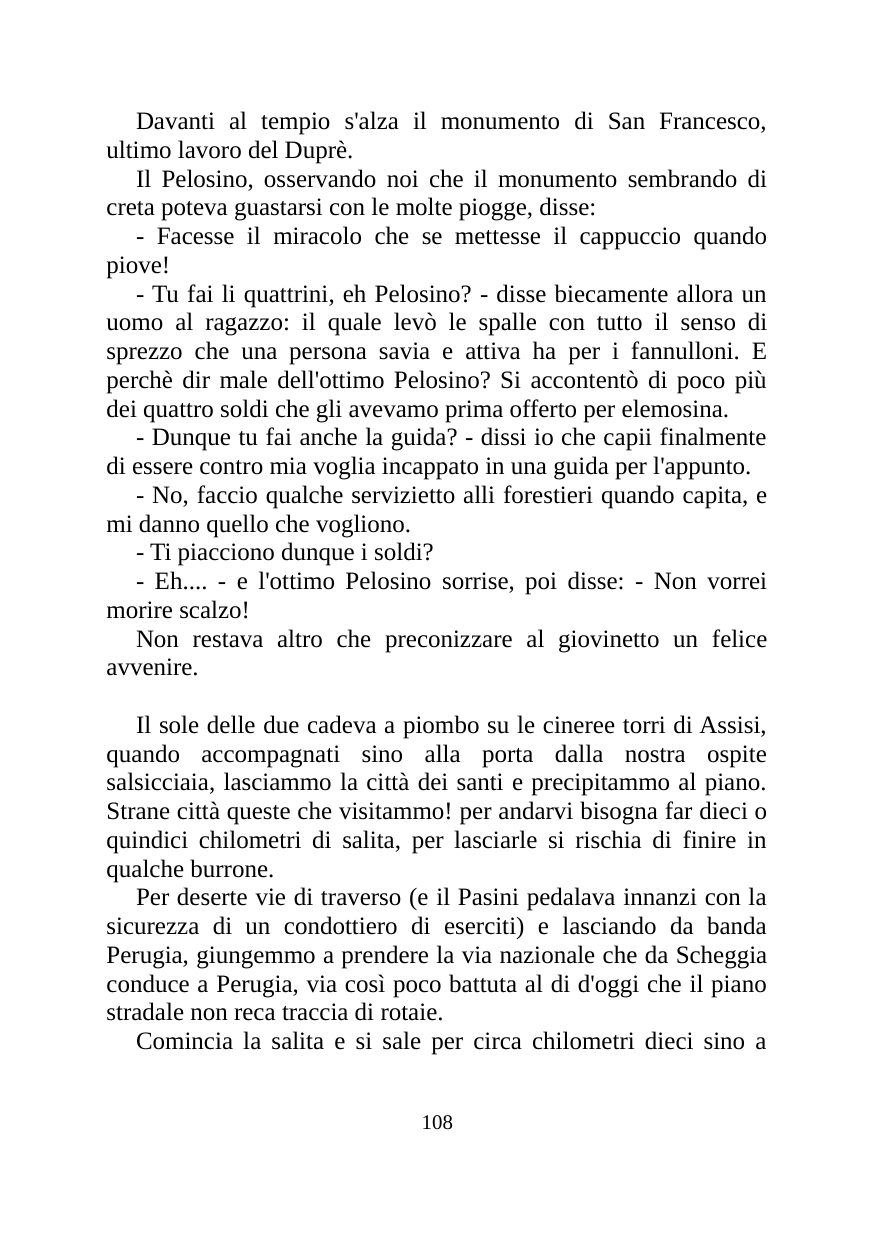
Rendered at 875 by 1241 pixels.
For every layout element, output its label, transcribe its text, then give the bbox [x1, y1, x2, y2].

text Davanti al tempio s'alza il monumento di San Francesco, ultimo lavoro del Duprè. [106, 106, 768, 164]
text - No, faccio qualche servizietto alli forestieri quando capita, e mi danno quello che vogliono. [106, 480, 768, 537]
text - Dunque tu fai anche la guida? - dissi io che capii finalmente di essere contro mia voglia incappato in una guida per l'appunto. [106, 422, 768, 480]
text - Tu fai li quattrini, eh Pelosino? - disse biecamente allora un uomo al ragazzo: il quale levò le spalle con tutto il senso di sprezzo che una persona savia e attiva ha per i fannulloni. E perchè dir male dell'ottimo Pelosino? Si accontentò di poco più dei quattro soldi che gli avevamo prima offerto per elemosina. [106, 279, 768, 422]
text - Ti piacciono dunque i soldi? [106, 537, 768, 566]
text Comincia la salita e si sale per circa chilometri dieci sino a [106, 1026, 768, 1055]
text Per deserte vie di traverso (e il Pasini pedalava innanzi con la sicurezza di un condottiero di eserciti) e lasciando da banda Perugia, giungemmo a prendere la via nazionale che da Scheggia conduce a Perugia, via così poco battuta al di d'oggi che il piano stradale non reca traccia di rotaie. [106, 882, 768, 1026]
text Il sole delle due cadeva a piombo su le cineree torri di Assisi, quando accompagnati sino alla porta dalla nostra ospite salsicciaia, lasciammo la città dei santi e precipitammo al piano. Strane città queste che visitammo! per andarvi bisogna far dieci o quindici chilometri di salita, per lasciarle si rischia di finire in qualche burrone. [106, 710, 768, 882]
text - Facesse il miracolo che se mettesse il cappuccio quando piove! [106, 221, 768, 279]
text Il Pelosino, osservando noi che il monumento sembrando di creta poteva guastarsi con le molte piogge, disse: [106, 164, 768, 221]
text - Eh.... - e l'ottimo Pelosino sorrise, poi disse: - Non vorrei morire scalzo! [106, 566, 768, 624]
text Non restava altro che preconizzare al giovinetto un felice avvenire. [106, 624, 768, 681]
